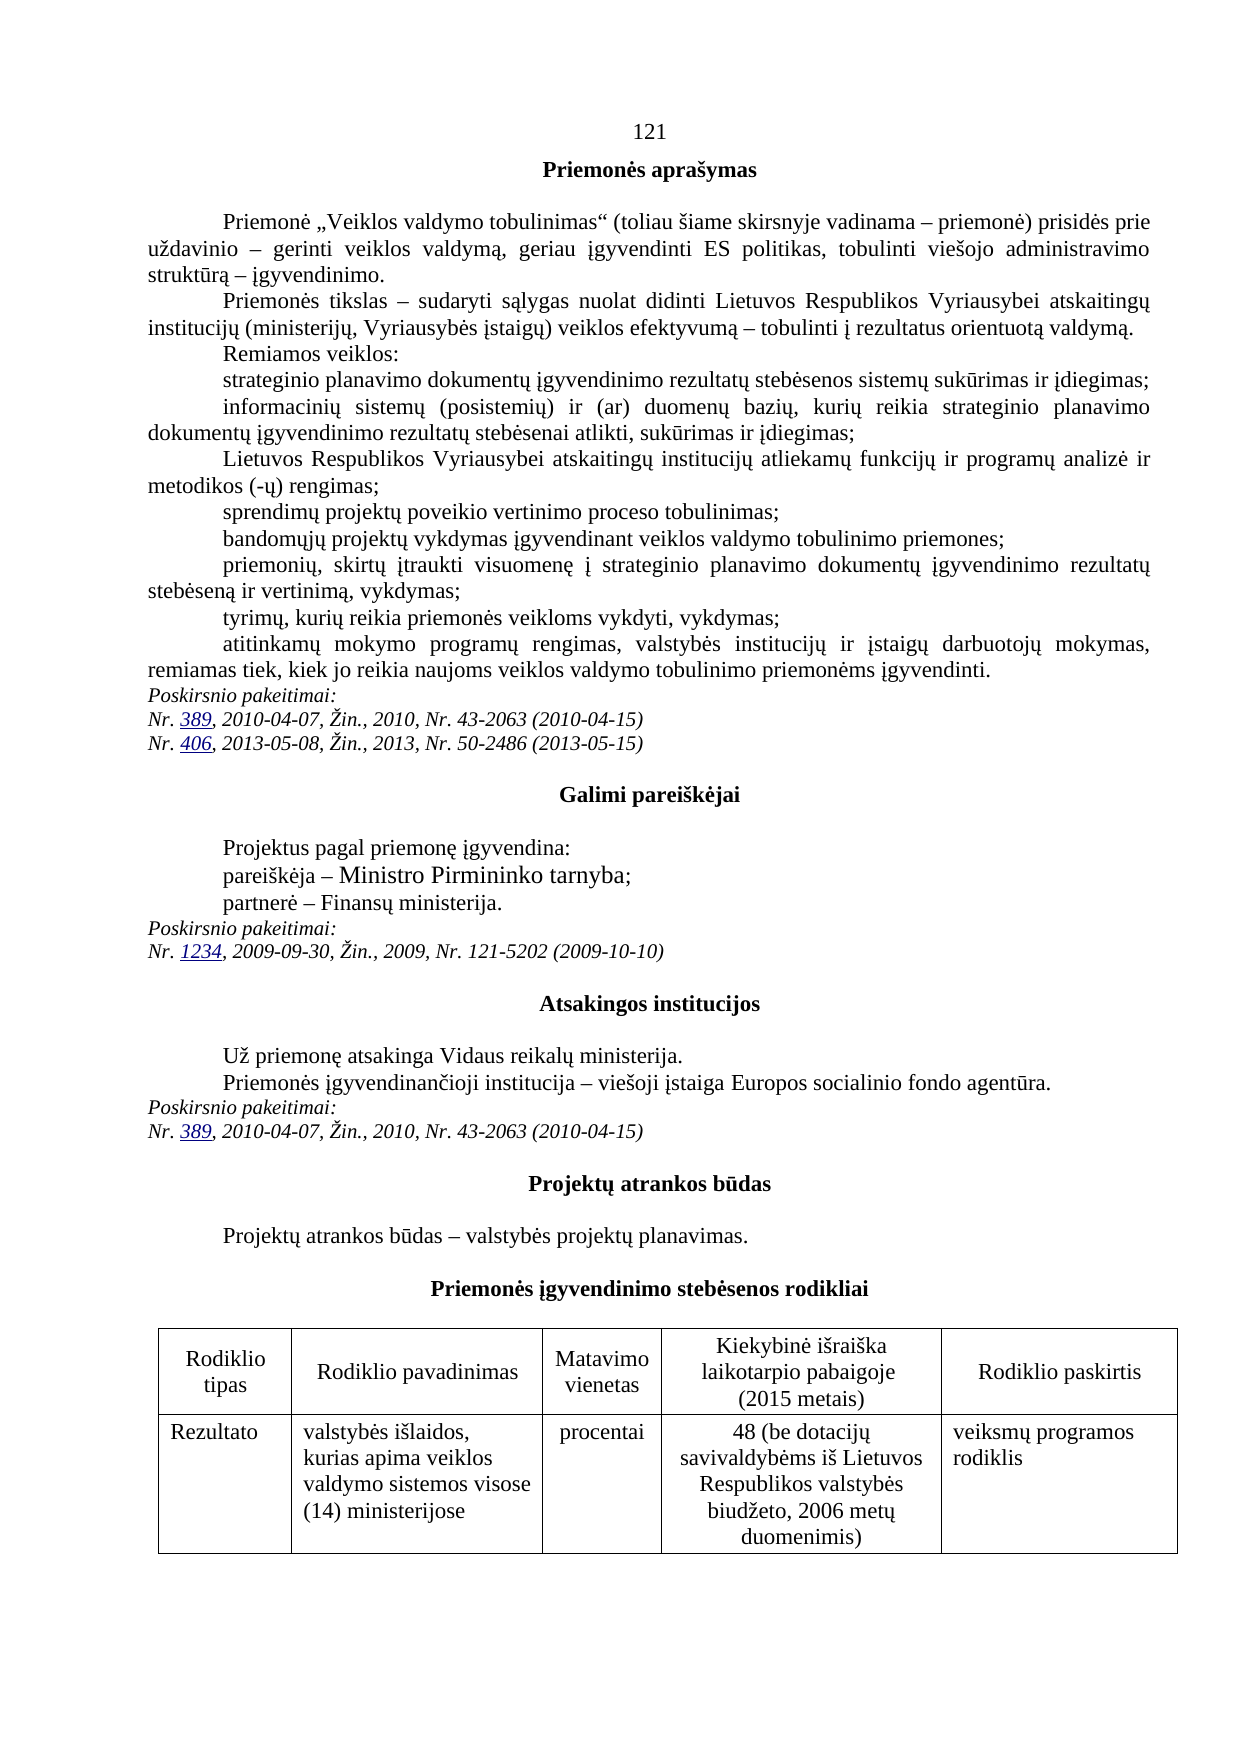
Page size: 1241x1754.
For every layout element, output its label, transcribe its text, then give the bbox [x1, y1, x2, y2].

text Priemonės įgyvendinančioji institucija – viešoji įstaiga Europos socialinio fondo agentūra. [148, 1069, 1152, 1095]
table_cell Rezultato [159, 1415, 291, 1552]
table_header Matavimo vienetas [543, 1329, 661, 1414]
text pareiškėja – Ministro Pirmininko tarnyba; [148, 860, 1152, 889]
table_header Kiekybinė išraiška laikotarpio pabaigoje (2015 metais) [662, 1329, 941, 1414]
table_header Rodiklio pavadinimas [292, 1329, 542, 1414]
text Poskirsnio pakeitimai: [148, 915, 1152, 939]
text Projektų atrankos būdas [148, 1170, 1152, 1196]
table_cell veiksmų programos rodiklis [942, 1415, 1177, 1552]
text Nr. 1234, 2009-09-30, Žin., 2009, Nr. 121-5202 (2009-10-10) [148, 939, 1152, 963]
text Remiamos veiklos: [148, 340, 1152, 366]
text Lietuvos Respublikos Vyriausybei atskaitingų institucijų atliekamų funkcijų ir programų analizė ir metodikos (-ų) rengimas; [148, 446, 1152, 498]
text informacinių sistemų (posistemių) ir (ar) duomenų bazių, kurių reikia strateginio planavimo dokumentų įgyvendinimo rezultatų stebėsenai atlikti, sukūrimas ir įdiegimas; [148, 393, 1152, 446]
table_header Rodiklio tipas [159, 1329, 291, 1414]
text sprendimų projektų poveikio vertinimo proceso tobulinimas; [148, 498, 1152, 524]
table_header Rodiklio paskirtis [942, 1329, 1177, 1414]
table_cell valstybės išlaidos, kurias apima veiklos valdymo sistemos visose (14) ministerijose [292, 1415, 542, 1552]
table_cell 48 (be dotacijų savivaldybėms iš Lietuvos Respublikos valstybės biudžeto, 2006 metų duomenimis) [662, 1415, 941, 1552]
text Už priemonę atsakinga Vidaus reikalų ministerija. [148, 1043, 1152, 1069]
text Priemonė „Veiklos valdymo tobulinimas“ (toliau šiame skirsnyje vadinama – priemonė) prisidės prie uždavinio – gerinti veiklos valdymą, geriau įgyvendinti ES politikas, tobulinti viešojo administravimo struktūrą – įgyvendinimo. [148, 208, 1152, 287]
text Projektus pagal priemonę įgyvendina: [148, 834, 1152, 860]
text bandomųjų projektų vykdymas įgyvendinant veiklos valdymo tobulinimo priemones; [148, 524, 1152, 551]
text priemonių, skirtų įtraukti visuomenę į strateginio planavimo dokumentų įgyvendinimo rezultatų stebėseną ir vertinimą, vykdymas; [148, 551, 1152, 604]
table_cell procentai [543, 1415, 661, 1552]
text Atsakingos institucijos [148, 990, 1152, 1016]
text partnerė – Finansų ministerija. [148, 889, 1152, 915]
text Nr. 389, 2010-04-07, Žin., 2010, Nr. 43-2063 (2010-04-15) [148, 1119, 1152, 1143]
text strateginio planavimo dokumentų įgyvendinimo rezultatų stebėsenos sistemų sukūrimas ir įdiegimas; [148, 366, 1152, 393]
text Projektų atrankos būdas – valstybės projektų planavimas. [148, 1222, 1152, 1249]
text Nr. 406, 2013-05-08, Žin., 2013, Nr. 50-2486 (2013-05-15) [148, 731, 1152, 755]
text Poskirsnio pakeitimai: [148, 1095, 1152, 1119]
text Nr. 389, 2010-04-07, Žin., 2010, Nr. 43-2063 (2010-04-15) [148, 707, 1152, 731]
text tyrimų, kurių reikia priemonės veikloms vykdyti, vykdymas; [148, 604, 1152, 630]
text Priemonės įgyvendinimo stebėsenos rodikliai [148, 1275, 1152, 1302]
text Priemonės aprašymas [148, 156, 1152, 182]
text Priemonės tikslas – sudaryti sąlygas nuolat didinti Lietuvos Respublikos Vyriausybei atskaitingų institucijų (ministerijų, Vyriausybės įstaigų) veiklos efektyvumą – tobulinti į rezultatus orientuotą valdymą. [148, 287, 1152, 340]
text atitinkamų mokymo programų rengimas, valstybės institucijų ir įstaigų darbuotojų mokymas, remiamas tiek, kiek jo reikia naujoms veiklos valdymo tobulinimo priemonėms įgyvendinti. [148, 630, 1152, 683]
text Poskirsnio pakeitimai: [148, 683, 1152, 707]
text Galimi pareiškėjai [148, 781, 1152, 808]
